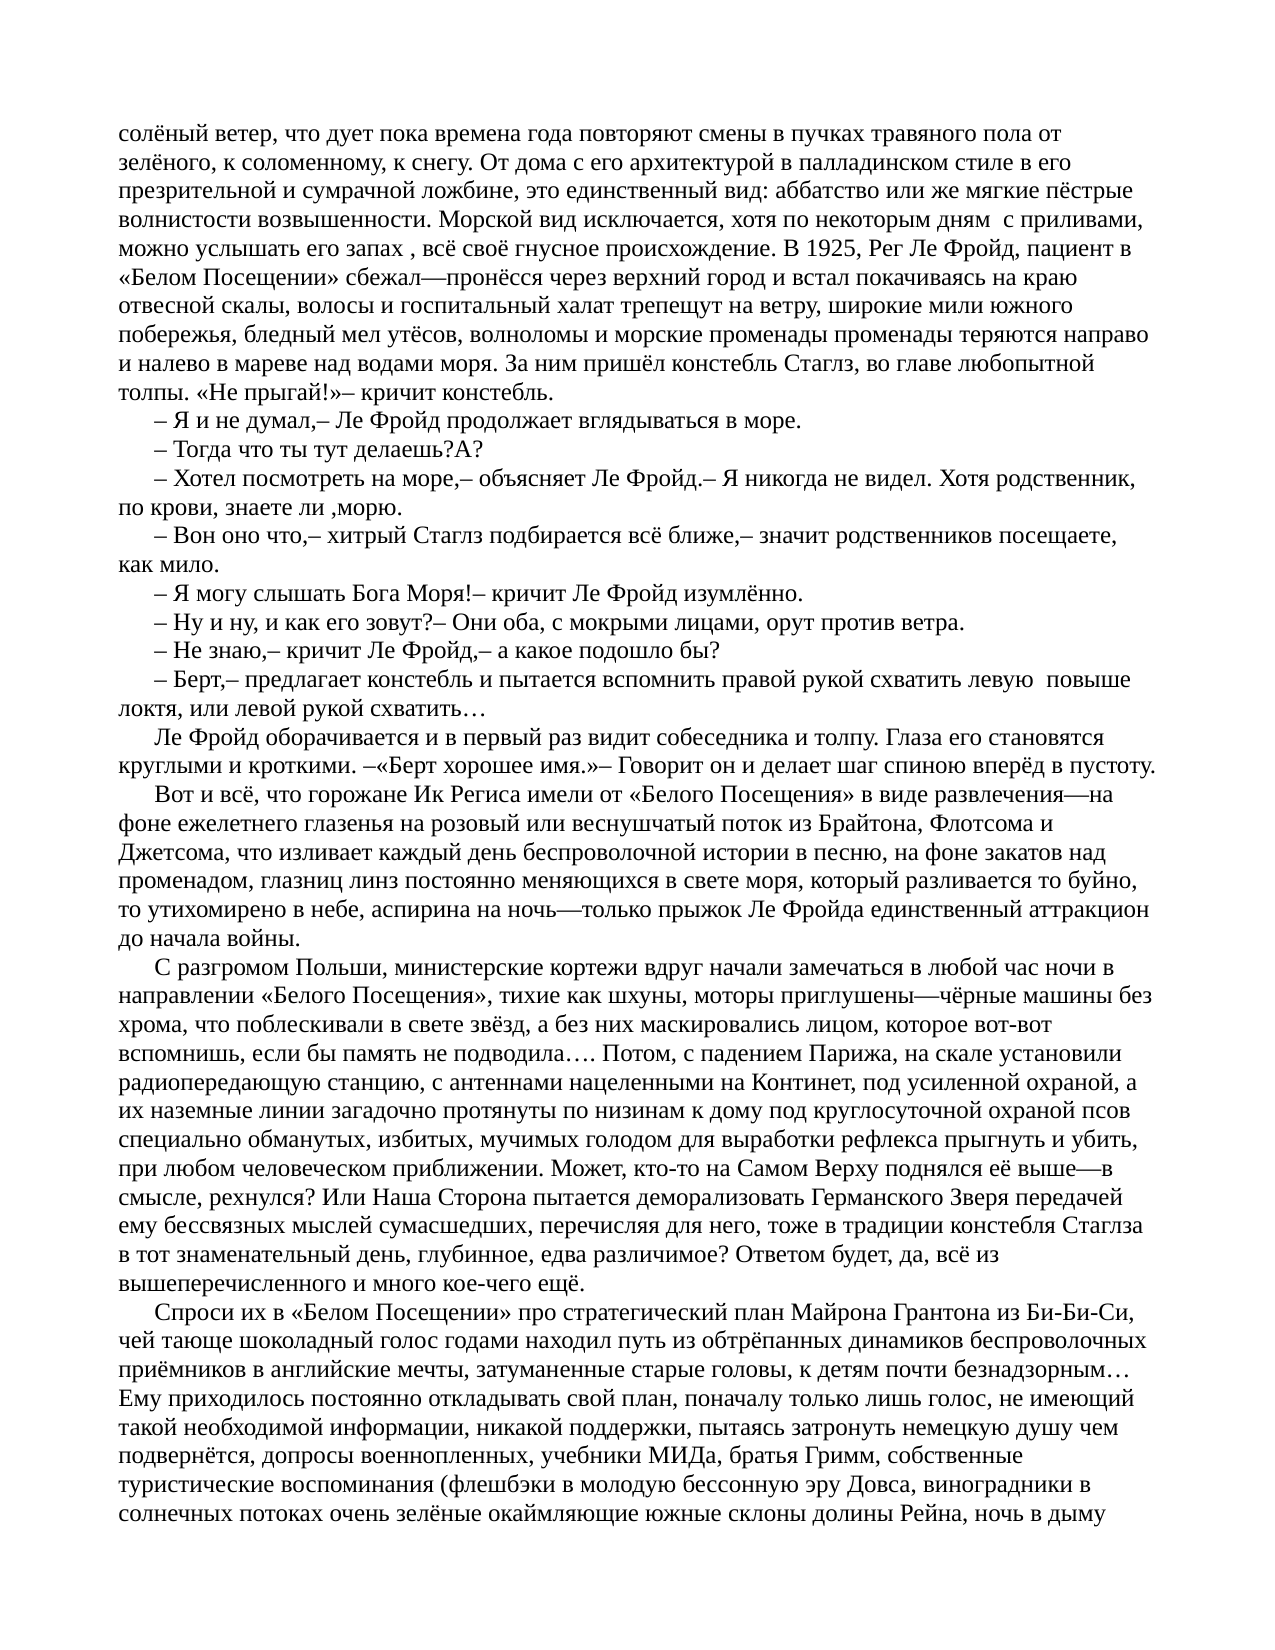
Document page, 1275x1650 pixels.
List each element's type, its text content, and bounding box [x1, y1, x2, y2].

text – Тогда что ты тут делаешь?А? [118, 434, 1157, 463]
text солёный ветер, что дует пока времена года повторяют смены в пучках травяного пола от зелёного, к соломенному, к снегу. От дома с его архитектурой в палладинском стиле в его презрительной и сумрачной ложбине, это единственный вид: аббатство или же мягкие пёстрые волнистости возвышенности. Морской вид исключается, хотя по некоторым дням с приливами, можно услышать его запах , всё своё гнусное происхождение. В 1925, Рег Ле Фройд, пациент в «Белом Посещении» сбежал—пронёсся через верхний город и встал покачиваясь на краю отвесной скалы, волосы и госпитальный халат трепещут на ветру, широкие мили южного побережья, бледный мел утёсов, волноломы и морские променады променады теряются направо и налево в мареве над водами моря. За ним пришёл констебль Стаглз, во главе любопытной толпы. «Не прыгай!»– кричит констебль. [118, 118, 1157, 406]
text – Не знаю,– кричит Ле Фройд,– а какое подошло бы? [118, 636, 1157, 664]
text С разгромом Польши, министерские кортежи вдруг начали замечаться в любой час ночи в направлении «Белого Посещения», тихие как шхуны, моторы приглушены—чёрные машины без хрома, что поблескивали в свете звёзд, а без них маскировались лицом, которое вот-вот вспомнишь, если бы память не подводила…. Потом, с падением Парижа, на скале установили радиопередающую станцию, с антеннами нацеленными на Континет, под усиленной охраной, а их наземные линии загадочно протянуты по низинам к дому под круглосуточной охраной псов специально обманутых, избитых, мучимых голодом для выработки рефлекса прыгнуть и убить, при любом человеческом приближении. Может, кто-то на Самом Верху поднялся её выше—в смысле, рехнулся? Или Наша Сторона пытается деморализовать Германского Зверя передачей ему бессвязных мыслей сумасшедших, перечисляя для него, тоже в традиции констебля Стаглза в тот знаменательный день, глубинное, едва различимое? Ответом будет, да, всё из вышеперечисленного и много кое-чего ещё. [118, 952, 1157, 1297]
text – Берт,– предлагает констебль и пытается вспомнить правой рукой схватить левую повыше локтя, или левой рукой схватить… [118, 664, 1157, 722]
text Вот и всё, что горожане Ик Региса имели от «Белого Посещения» в виде развлечения—на фоне ежелетнего глазенья на розовый или веснушчатый поток из Брайтона, Флотсома и Джетсома, что изливает каждый день беспроволочной истории в песню, на фоне закатов над променадом, глазниц линз постоянно меняющихся в свете моря, который разливается то буйно, то утихомирено в небе, аспирина на ночь—только прыжок Ле Фройда единственный аттракцион до начала войны. [118, 779, 1157, 952]
text Ле Фройд оборачивается и в первый раз видит собеседника и толпу. Глаза его становятся круглыми и кроткими. –«Берт хорошее имя.»– Говорит он и делает шаг спиною вперёд в пустоту. [118, 722, 1157, 779]
text Спроси их в «Белом Посещении» про стратегический план Майрона Грантона из Би-Би-Си, чей тающе шоколадный голос годами находил путь из обтрёпанных динамиков беспроволочных приёмников в английские мечты, затуманенные старые головы, к детям почти безнадзорным… Ему приходилось постоянно откладывать свой план, поначалу только лишь голос, не имеющий такой необходимой информации, никакой поддержки, пытаясь затронуть немецкую душу чем подвернётся, допросы военнопленных, учебники МИДа, братья Гримм, собственные туристические воспоминания (флешбэки в молодую бессонную эру Довса, виноградники в солнечных потоках очень зелёные окаймляющие южные склоны долины Рейна, ночь в дыму [118, 1297, 1157, 1527]
text – Хотел посмотреть на море,– объясняет Ле Фройд.– Я никогда не видел. Хотя родственник, по крови, знаете ли ,морю. [118, 463, 1157, 521]
text – Ну и ну, и как его зовут?– Они оба, с мокрыми лицами, орут против ветра. [118, 607, 1157, 636]
text – Вон оно что,– хитрый Стаглз подбирается всё ближе,– значит родственников посещаете, как мило. [118, 521, 1157, 578]
text – Я и не думал,– Ле Фройд продолжает вглядываться в море. [118, 406, 1157, 434]
text – Я могу слышать Бога Моря!– кричит Ле Фройд изумлённо. [118, 578, 1157, 607]
